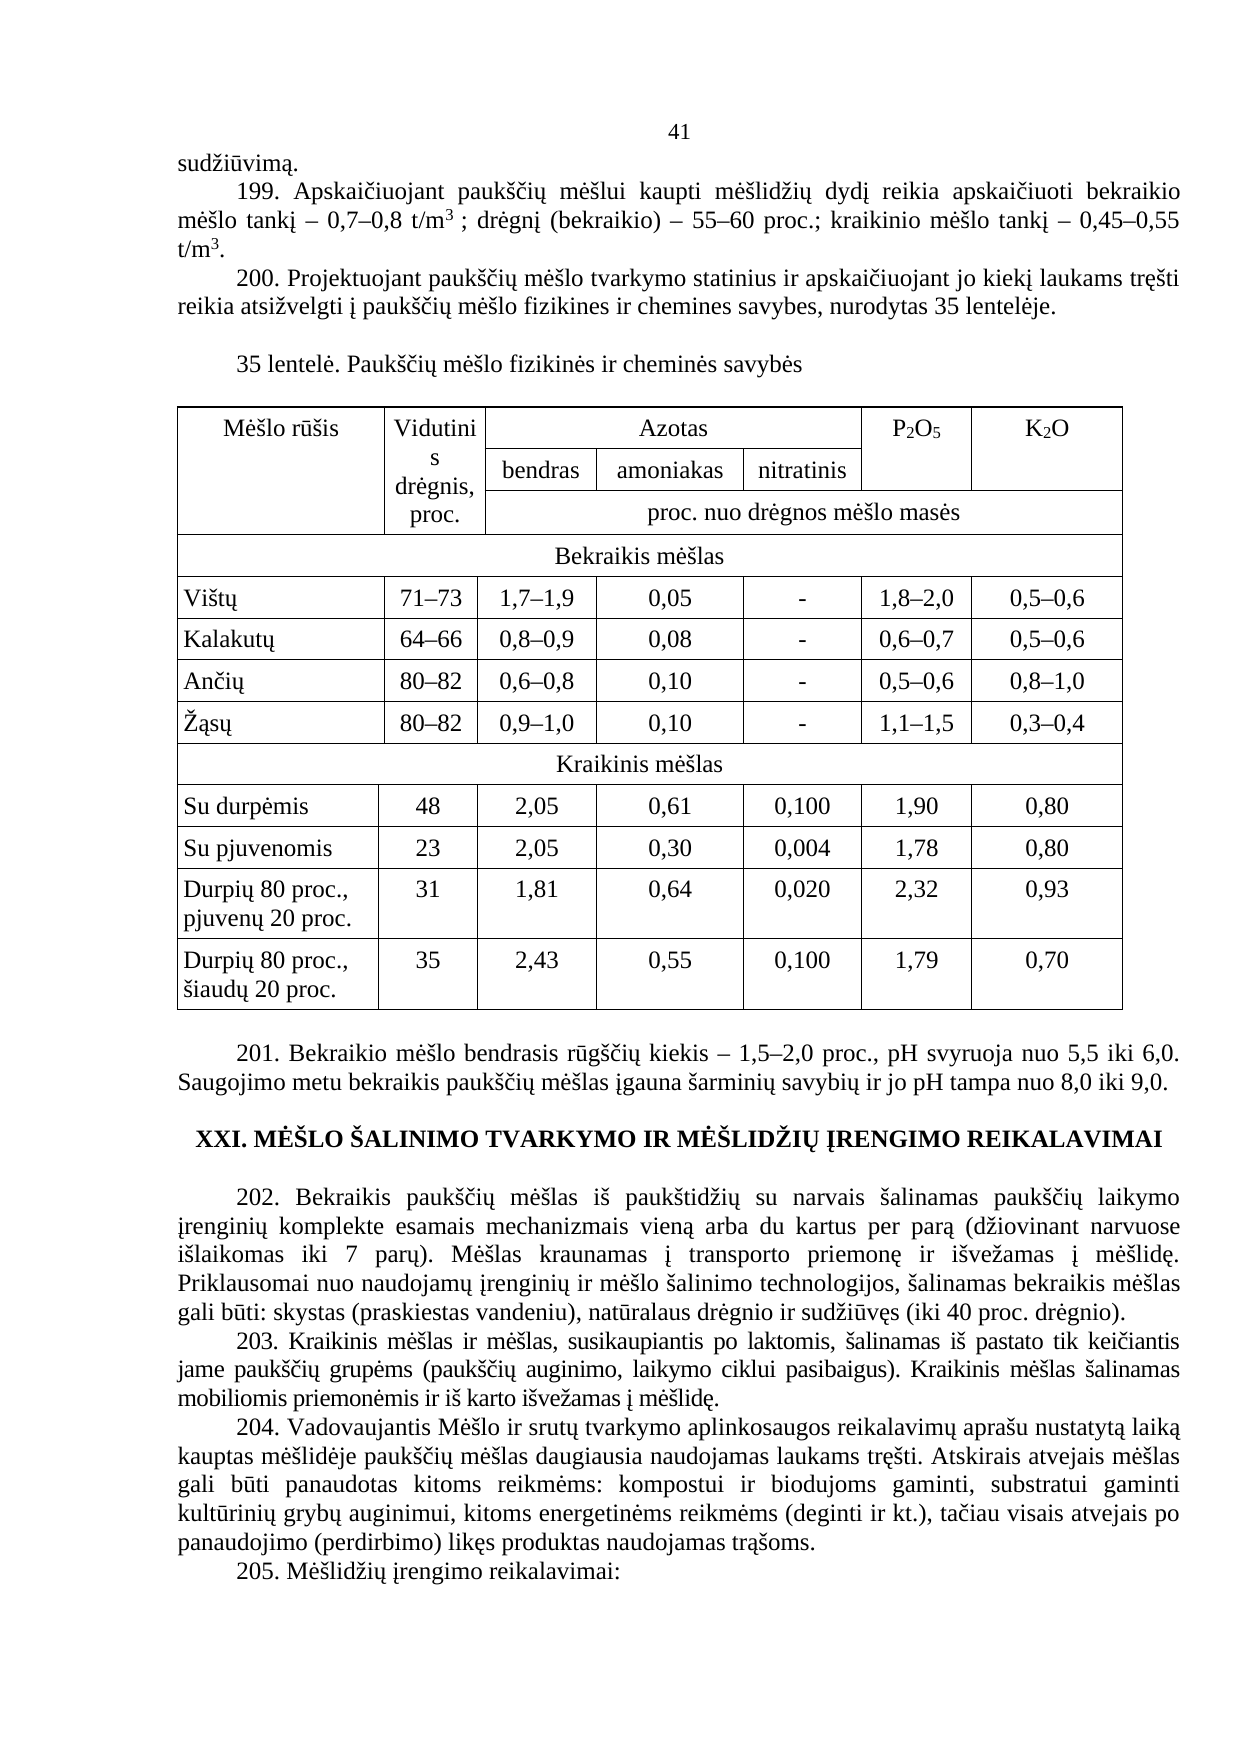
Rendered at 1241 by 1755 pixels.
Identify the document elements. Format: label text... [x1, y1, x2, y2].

text 200. Projektuojant paukščių mėšlo tvarkymo statinius ir apskaičiuojant jo kiekį laukams tręšti reikia atsižvelgti į paukščių mėšlo fizikines ir chemines savybes, nurodytas 35 lentelėje. [177, 263, 1181, 320]
table_cell 2,32 [862, 869, 971, 938]
table_cell 80–82 [385, 702, 477, 743]
table_cell 0,80 [972, 827, 1122, 868]
table_cell 0,100 [744, 939, 861, 1008]
table_cell 0,8–1,0 [972, 660, 1122, 701]
table_cell 0,5–0,6 [972, 577, 1122, 618]
text XXI. MĖŠLO ŠALINIMO TVARKYMO IR MĖŠLIDŽIŲ ĮRENGIMO REIKALAVIMAI [177, 1124, 1181, 1153]
text sudžiūvimą. [177, 148, 1181, 176]
table_cell 0,08 [597, 619, 743, 659]
table_cell bendras [486, 449, 596, 490]
table_cell 71–73 [385, 577, 477, 618]
table_cell Kraikinis mėšlas [271, 744, 1008, 784]
table_cell nitratinis [744, 449, 861, 490]
table_cell 2,43 [478, 939, 596, 1008]
table_cell 0,10 [597, 702, 743, 743]
table_cell 31 [379, 869, 477, 938]
table_cell 1,78 [862, 827, 971, 868]
table_cell Bekraikis mėšlas [271, 535, 1008, 576]
table_header P2O5 [862, 408, 971, 490]
table_cell 0,6–0,7 [862, 619, 971, 659]
text 35 lentelė. Paukščių mėšlo fizikinės ir cheminės savybės [177, 349, 1181, 378]
text 202. Bekraikis paukščių mėšlas iš paukštidžių su narvais šalinamas paukščių laikymo įrenginių komplekte esamais mechanizmais vieną arba du kartus per parą (džiovinant narvuose išlaikomas iki 7 parų). Mėšlas kraunamas į transporto priemonę ir išvežamas į mėšlidę. Priklausomai nuo naudojamų įrenginių ir mėšlo šalinimo technologijos, šalinamas bekraikis mėšlas gali būti: skystas (praskiestas vandeniu), natūralaus drėgnio ir sudžiūvęs (iki 40 proc. drėgnio). [177, 1182, 1181, 1326]
table_cell Durpių 80 proc., šiaudų 20 proc. [178, 939, 378, 1008]
table_cell 0,3–0,4 [972, 702, 1122, 743]
table_cell [178, 744, 208, 784]
table_cell 64–66 [385, 619, 477, 659]
table_cell 0,020 [744, 869, 861, 938]
table_cell Ančių [178, 660, 384, 701]
table_cell 0,004 [744, 827, 861, 868]
table_cell 2,05 [478, 785, 596, 826]
table_cell - [744, 577, 861, 618]
table_cell [1008, 744, 1046, 784]
table_cell [1083, 535, 1122, 576]
table_cell 1,90 [862, 785, 971, 826]
table_cell [1046, 744, 1083, 784]
table_header Vidutinis drėgnis, proc. [385, 408, 485, 534]
table_cell 48 [379, 785, 477, 826]
table_header Azotas [486, 408, 861, 448]
text 205. Mėšlidžių įrengimo reikalavimai: [177, 1556, 1181, 1584]
table_cell Su pjuvenomis [178, 827, 378, 868]
text 204. Vadovaujantis Mėšlo ir srutų tvarkymo aplinkosaugos reikalavimų aprašu nustatytą laiką kauptas mėšlidėje paukščių mėšlas daugiausia naudojamas laukams tręšti. Atskirais atvejais mėšlas gali būti panaudotas kitoms reikmėms: kompostui ir biodujoms gaminti, substratui gaminti kultūrinių grybų auginimui, kitoms energetinėms reikmėms (deginti ir kt.), tačiau visais atvejais po panaudojimo (perdirbimo) likęs produktas naudojamas trąšoms. [177, 1412, 1181, 1556]
table_cell 80–82 [385, 660, 477, 701]
table_cell - [744, 702, 861, 743]
table_cell [1008, 535, 1046, 576]
table_cell - [744, 660, 861, 701]
table_cell 0,05 [597, 577, 743, 618]
text 203. Kraikinis mėšlas ir mėšlas, susikaupiantis po laktomis, šalinamas iš pastato tik keičiantis jame paukščių grupėms (paukščių auginimo, laikymo ciklui pasibaigus). Kraikinis mėšlas šalinamas mobiliomis priemonėmis ir iš karto išvežamas į mėšlidę. [177, 1326, 1181, 1412]
table_cell 1,1–1,5 [862, 702, 971, 743]
table_cell 0,93 [972, 869, 1122, 938]
table_cell [246, 535, 271, 576]
table_cell 23 [379, 827, 477, 868]
table_cell [208, 744, 246, 784]
table_cell 1,8–2,0 [862, 577, 971, 618]
table_cell Durpių 80 proc., pjuvenų 20 proc. [178, 869, 378, 938]
table_cell [1083, 744, 1122, 784]
table_cell 2,05 [478, 827, 596, 868]
table_cell 0,9–1,0 [478, 702, 596, 743]
table_cell 35 [379, 939, 477, 1008]
table_cell 0,6–0,8 [478, 660, 596, 701]
table_cell [208, 535, 246, 576]
table_cell [246, 744, 271, 784]
table_cell 0,5–0,6 [862, 660, 971, 701]
text 199. Apskaičiuojant paukščių mėšlui kaupti mėšlidžių dydį reikia apskaičiuoti bekraikio mėšlo tankį – 0,7–0,8 t/m3 ; drėgnį (bekraikio) – 55–60 proc.; kraikinio mėšlo tankį – 0,45–0,55 t/m3. [177, 176, 1181, 263]
table_cell amoniakas [597, 449, 743, 490]
table_cell 0,55 [597, 939, 743, 1008]
table_header Mėšlo rūšis [178, 408, 384, 534]
table_cell 0,64 [597, 869, 743, 938]
table_header K2O [972, 408, 1122, 490]
table_cell - [744, 619, 861, 659]
table_cell 0,70 [972, 939, 1122, 1008]
table_cell 0,8–0,9 [478, 619, 596, 659]
table_cell Kalakutų [178, 619, 384, 659]
table_cell Su durpėmis [178, 785, 378, 826]
table_cell 0,80 [972, 785, 1122, 826]
table_cell 0,61 [597, 785, 743, 826]
text 201. Bekraikio mėšlo bendrasis rūgščių kiekis – 1,5–2,0 proc., pH svyruoja nuo 5,5 iki 6,0. Saugojimo metu bekraikis paukščių mėšlas įgauna šarminių savybių ir jo pH tampa nuo 8,0 iki 9,0. [177, 1038, 1181, 1096]
table_cell 1,79 [862, 939, 971, 1008]
table_cell [1046, 535, 1083, 576]
table_cell Vištų [178, 577, 384, 618]
table_cell 1,81 [478, 869, 596, 938]
table_cell Žąsų [178, 702, 384, 743]
table_cell 0,10 [597, 660, 743, 701]
table_cell 0,30 [597, 827, 743, 868]
table_cell 0,100 [744, 785, 861, 826]
table_cell proc. nuo drėgnos mėšlo masės [486, 491, 1122, 534]
table_cell 1,7–1,9 [478, 577, 596, 618]
table_cell [178, 535, 208, 576]
table_cell 0,5–0,6 [972, 619, 1122, 659]
